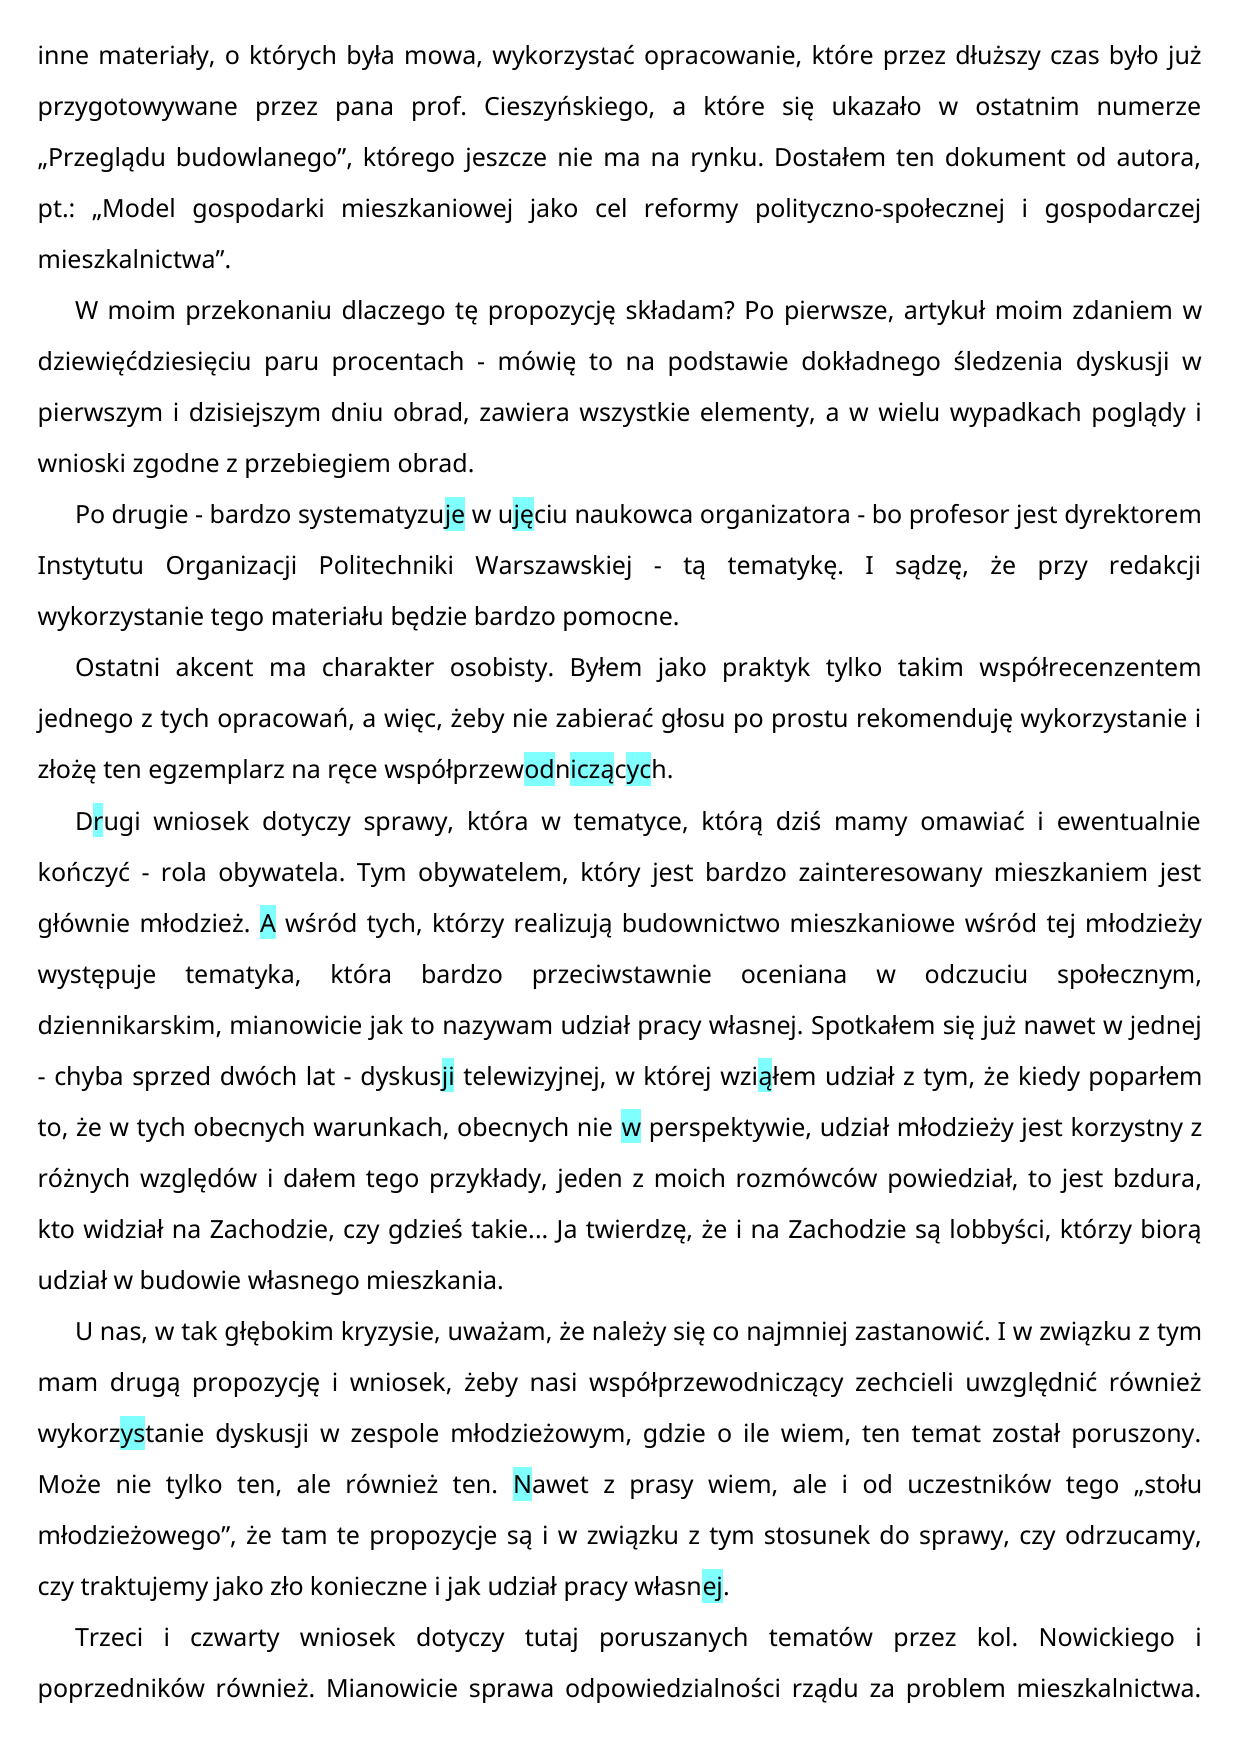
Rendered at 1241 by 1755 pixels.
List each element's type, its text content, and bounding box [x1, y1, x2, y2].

text Trzeci i czwarty wniosek dotyczy tutaj poruszanych tematów przez kol. Nowickiego i poprzedników również. Mianowicie sprawa odpowiedzialności rządu za problem mieszkalnictwa. [37, 1620, 1203, 1705]
text W moim przekonaniu dlaczego tę propozycję składam? Po pierwsze, artykuł moim zdaniem w dziewięćdziesięciu paru procentach - mówię to na podstawie dokładnego śledzenia dyskusji w pierwszym i dzisiejszym dniu obrad, zawiera wszystkie elementy, a w wielu wypadkach poglądy i wnioski zgodne z przebiegiem obrad. [37, 293, 1203, 480]
text U nas, w tak głębokim kryzysie, uważam, że należy się co najmniej zastanowić. I w związku z tym mam drugą propozycję i wniosek, żeby nasi współprzewodniczący zechcieli uwzględnić również wykorzystanie dyskusji w zespole młodzieżowym, gdzie o ile wiem, ten temat został poruszony. Może nie tylko ten, ale również ten. Nawet z prasy wiem, ale i od uczestników tego „stołu młodzieżowego”, że tam te propozycje są i w związku z tym stosunek do sprawy, czy odrzucamy, czy traktujemy jako zło konieczne i jak udział pracy własnej. [37, 1313, 1203, 1603]
text Drugi wniosek dotyczy sprawy, która w tematyce, którą dziś mamy omawiać i ewentualnie kończyć - rola obywatela. Tym obywatelem, który jest bardzo zainteresowany mieszkaniem jest głównie młodzież. A wśród tych, którzy realizują budownictwo mieszkaniowe wśród tej młodzieży występuje tematyka, która bardzo przeciwstawnie oceniana w odczuciu społecznym, dziennikarskim, mianowicie jak to nazywam udział pracy własnej. Spotkałem się już nawet w jednej - chyba sprzed dwóch lat - dyskusji telewizyjnej, w której wziąłem udział z tym, że kiedy poparłem to, że w tych obecnych warunkach, obecnych nie w perspektywie, udział młodzieży jest korzystny z różnych względów i dałem tego przykłady, jeden z moich rozmówców powiedział, to jest bzdura, kto widział na Zachodzie, czy gdzieś takie... Ja twierdzę, że i na Zachodzie są lobbyści, którzy biorą udział w budowie własnego mieszkania. [37, 803, 1203, 1297]
text inne materiały, o których była mowa, wykorzystać opracowanie, które przez dłuższy czas było już przygotowywane przez pana prof. Cieszyńskiego, a które się ukazało w ostatnim numerze „Przeglądu budowlanego”, którego jeszcze nie ma na rynku. Dostałem ten dokument od autora, pt.: „Model gospodarki mieszkaniowej jako cel reformy polityczno-społecznej i gospodarczej mieszkalnictwa”. [37, 37, 1203, 276]
text Ostatni akcent ma charakter osobisty. Byłem jako praktyk tylko takim współrecenzentem jednego z tych opracowań, a więc, żeby nie zabierać głosu po prostu rekomenduję wykorzystanie i złożę ten egzemplarz na ręce współprzewodniczących. [37, 650, 1203, 786]
text Po drugie - bardzo systematyzuje w ujęciu naukowca organizatora - bo profesor jest dyrektorem Instytutu Organizacji Politechniki Warszawskiej - tą tematykę. I sądzę, że przy redakcji wykorzystanie tego materiału będzie bardzo pomocne. [37, 497, 1203, 633]
